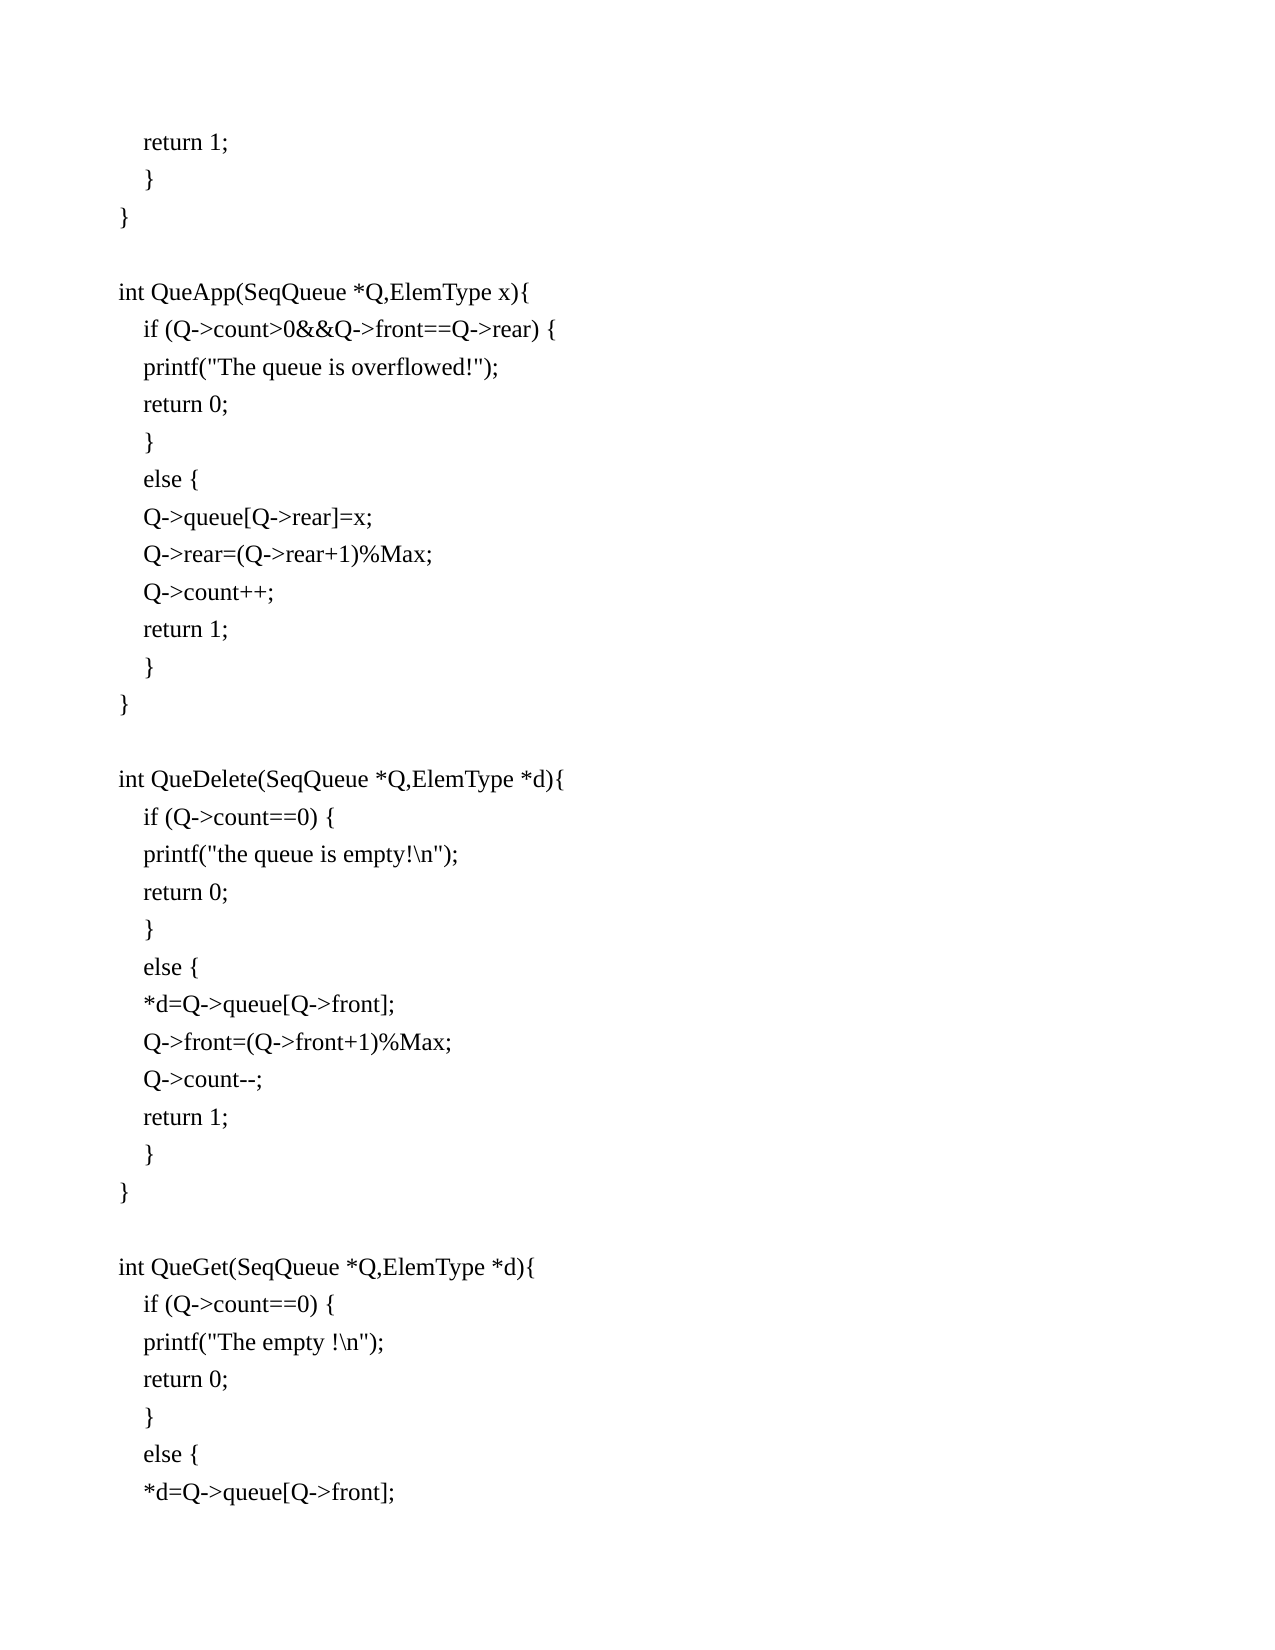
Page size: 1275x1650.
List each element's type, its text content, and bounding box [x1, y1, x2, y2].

text Q->rear=(Q->rear+1)%Max; [118, 531, 1157, 568]
text printf("The queue is overflowed!"); [118, 343, 1157, 381]
text } [118, 193, 1157, 231]
text if (Q->count==0) { [118, 793, 1157, 831]
text } [118, 906, 1157, 943]
text printf("the queue is empty!\n"); [118, 831, 1157, 868]
text *d=Q->queue[Q->front]; [118, 1468, 1157, 1506]
text else { [118, 1431, 1157, 1468]
text return 0; [118, 1356, 1157, 1393]
text } [118, 643, 1157, 681]
text return 0; [118, 868, 1157, 906]
text Q->count++; [118, 568, 1157, 606]
text Q->count--; [118, 1056, 1157, 1093]
text Q->front=(Q->front+1)%Max; [118, 1018, 1157, 1056]
text } [118, 681, 1157, 718]
text } [118, 1168, 1157, 1206]
text *d=Q->queue[Q->front]; [118, 981, 1157, 1018]
text if (Q->count==0) { [118, 1281, 1157, 1318]
text else { [118, 943, 1157, 981]
text else { [118, 456, 1157, 493]
text int QueDelete(SeqQueue *Q,ElemType *d){ [118, 756, 1157, 793]
text return 1; [118, 1093, 1157, 1131]
text if (Q->count>0&&Q->front==Q->rear) { [118, 306, 1157, 343]
text } [118, 418, 1157, 456]
text printf("The empty !\n"); [118, 1318, 1157, 1356]
text int QueApp(SeqQueue *Q,ElemType x){ [118, 268, 1157, 306]
text } [118, 156, 1157, 193]
text Q->queue[Q->rear]=x; [118, 493, 1157, 531]
text return 1; [118, 606, 1157, 643]
text } [118, 1393, 1157, 1431]
text int QueGet(SeqQueue *Q,ElemType *d){ [118, 1243, 1157, 1281]
text } [118, 1131, 1157, 1168]
text return 0; [118, 381, 1157, 418]
text return 1; [118, 118, 1157, 156]
